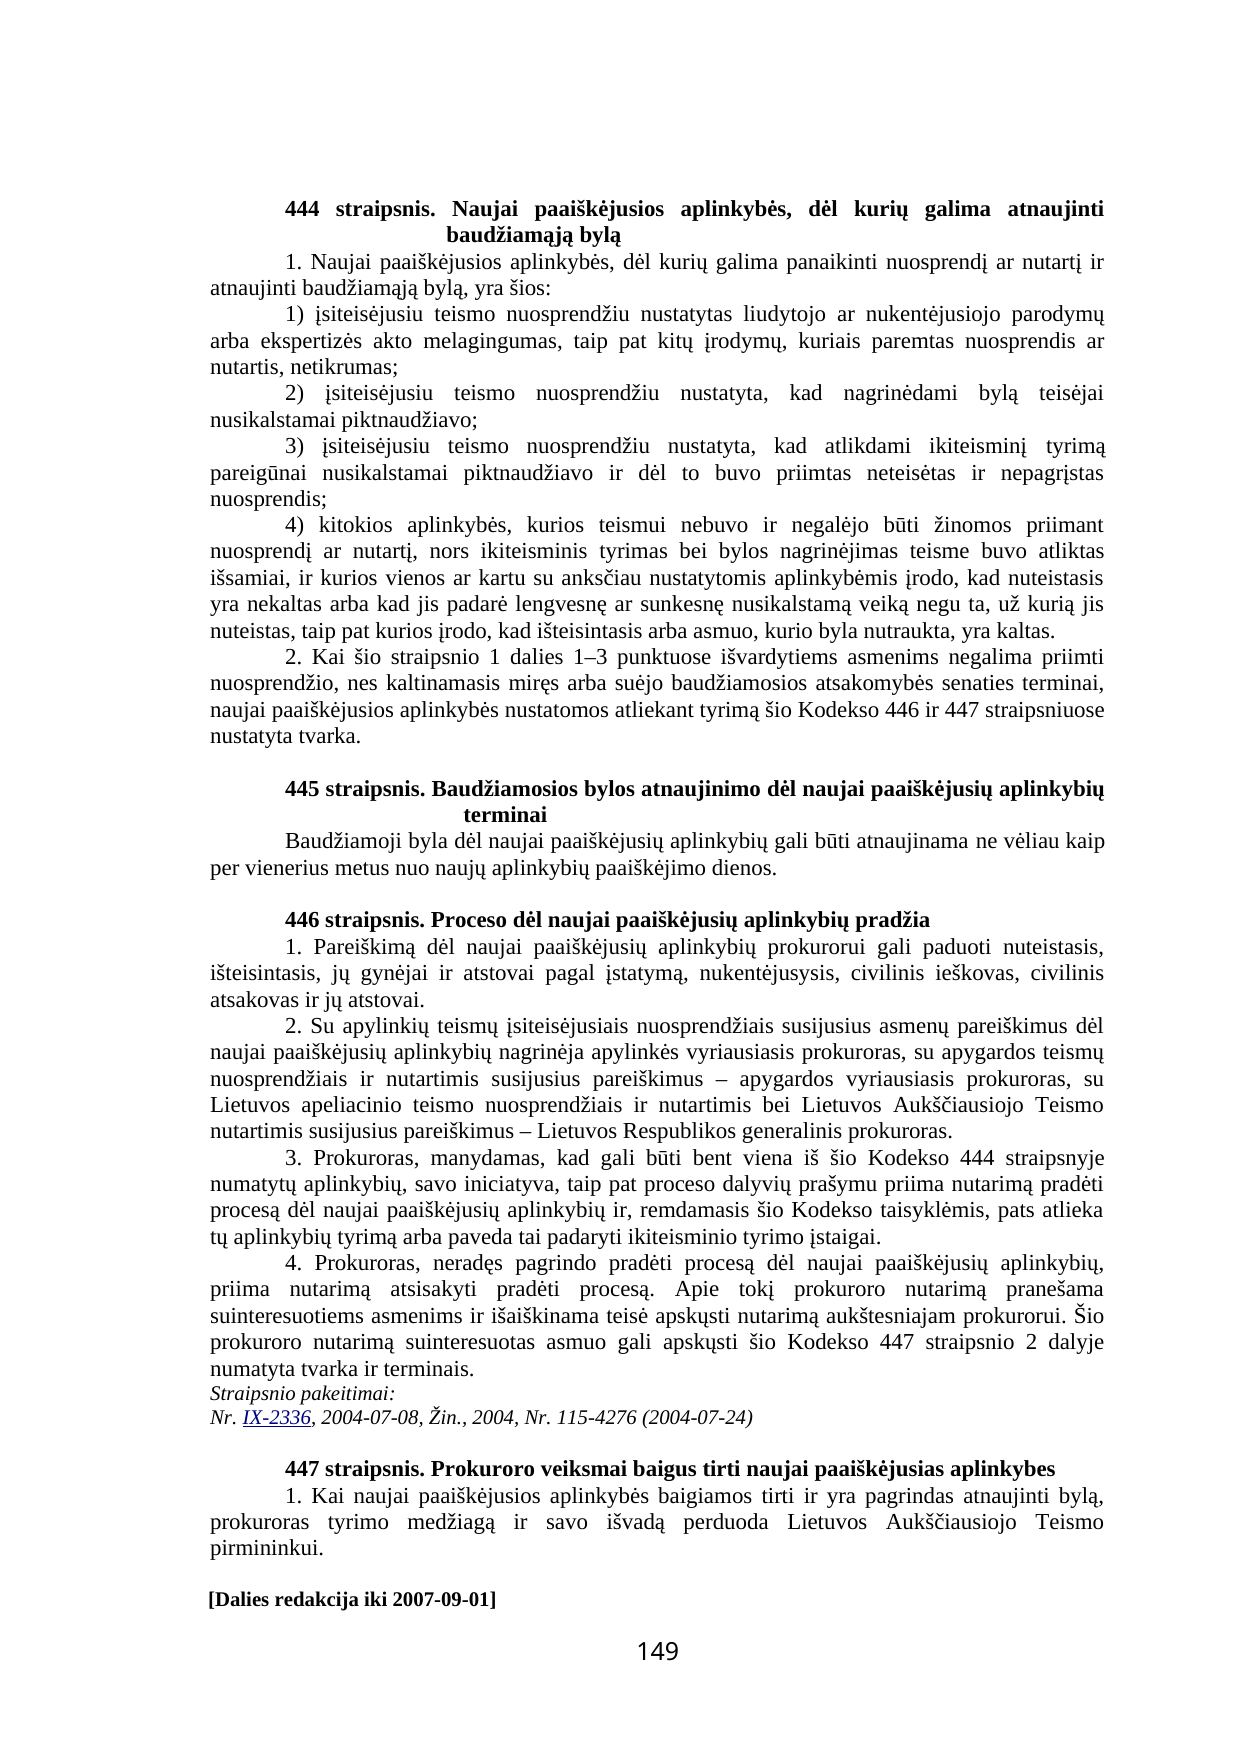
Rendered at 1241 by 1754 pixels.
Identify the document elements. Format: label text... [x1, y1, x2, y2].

text 4. Prokuroras, neradęs pagrindo pradėti procesą dėl naujai paaiškėjusių aplinkybių, priima nutarimą atsisakyti pradėti procesą. Apie tokį prokuroro nutarimą pranešama suinteresuotiems asmenims ir išaiškinama teisė apskųsti nutarimą aukštesniajam prokurorui. Šio prokuroro nutarimą suinteresuotas asmuo gali apskųsti šio Kodekso 447 straipsnio 2 dalyje numatyta tvarka ir terminais. [210, 1249, 1106, 1381]
text 1) įsiteisėjusiu teismo nuosprendžiu nustatytas liudytojo ar nukentėjusiojo parodymų arba ekspertizės akto melagingumas, taip pat kitų įrodymų, kuriais paremtas nuosprendis ar nutartis, netikrumas; [210, 300, 1106, 379]
text 447 straipsnis. Prokuroro veiksmai baigus tirti naujai paaiškėjusias aplinkybes [285, 1455, 1106, 1482]
text [Dalies redakcija iki 2007-09-01] [208, 1587, 1106, 1611]
text 1. Kai naujai paaiškėjusios aplinkybės baigiamos tirti ir yra pagrindas atnaujinti bylą, prokuroras tyrimo medžiagą ir savo išvadą perduoda Lietuvos Aukščiausiojo Teismo pirmininkui. [210, 1482, 1106, 1561]
text Nr. IX-2336, 2004-07-08, Žin., 2004, Nr. 115-4276 (2004-07-24) [210, 1405, 1106, 1429]
text 2) įsiteisėjusiu teismo nuosprendžiu nustatyta, kad nagrinėdami bylą teisėjai nusikalstamai piktnaudžiavo; [210, 379, 1106, 432]
text Straipsnio pakeitimai: [210, 1381, 1106, 1405]
text 445 straipsnis. Baudžiamosios bylos atnaujinimo dėl naujai paaiškėjusių aplinkybių terminai [285, 775, 1106, 827]
text 4) kitokios aplinkybės, kurios teismui nebuvo ir negalėjo būti žinomos priimant nuosprendį ar nutartį, nors ikiteisminis tyrimas bei bylos nagrinėjimas teisme buvo atliktas išsamiai, ir kurios vienos ar kartu su anksčiau nustatytomis aplinkybėmis įrodo, kad nuteistasis yra nekaltas arba kad jis padarė lengvesnę ar sunkesnę nusikalstamą veiką negu ta, už kurią jis nuteistas, taip pat kurios įrodo, kad išteisintasis arba asmuo, kurio byla nutraukta, yra kaltas. [210, 511, 1106, 643]
text 1. Naujai paaiškėjusios aplinkybės, dėl kurių galima panaikinti nuosprendį ar nutartį ir atnaujinti baudžiamąją bylą, yra šios: [210, 248, 1106, 300]
text 1. Pareiškimą dėl naujai paaiškėjusių aplinkybių prokurorui gali paduoti nuteistasis, išteisintasis, jų gynėjai ir atstovai pagal įstatymą, nukentėjusysis, civilinis ieškovas, civilinis atsakovas ir jų atstovai. [210, 933, 1106, 1012]
text Baudžiamoji byla dėl naujai paaiškėjusių aplinkybių gali būti atnaujinama ne vėliau kaip per vienerius metus nuo naujų aplinkybių paaiškėjimo dienos. [210, 827, 1106, 880]
text 3) įsiteisėjusiu teismo nuosprendžiu nustatyta, kad atlikdami ikiteisminį tyrimą pareigūnai nusikalstamai piktnaudžiavo ir dėl to buvo priimtas neteisėtas ir nepagrįstas nuosprendis; [210, 432, 1106, 511]
text 2. Su apylinkių teismų įsiteisėjusiais nuosprendžiais susijusius asmenų pareiškimus dėl naujai paaiškėjusių aplinkybių nagrinėja apylinkės vyriausiasis prokuroras, su apygardos teismų nuosprendžiais ir nutartimis susijusius pareiškimus – apygardos vyriausiasis prokuroras, su Lietuvos apeliacinio teismo nuosprendžiais ir nutartimis bei Lietuvos Aukščiausiojo Teismo nutartimis susijusius pareiškimus – Lietuvos Respublikos generalinis prokuroras. [210, 1012, 1106, 1144]
text 444 straipsnis. Naujai paaiškėjusios aplinkybės, dėl kurių galima atnaujinti baudžiamąją bylą [285, 195, 1106, 248]
text 2. Kai šio straipsnio 1 dalies 1–3 punktuose išvardytiems asmenims negalima priimti nuosprendžio, nes kaltinamasis miręs arba suėjo baudžiamosios atsakomybės senaties terminai, naujai paaiškėjusios aplinkybės nustatomos atliekant tyrimą šio Kodekso 446 ir 447 straipsniuose nustatyta tvarka. [210, 643, 1106, 748]
text 3. Prokuroras, manydamas, kad gali būti bent viena iš šio Kodekso 444 straipsnyje numatytų aplinkybių, savo iniciatyva, taip pat proceso dalyvių prašymu priima nutarimą pradėti procesą dėl naujai paaiškėjusių aplinkybių ir, remdamasis šio Kodekso taisyklėmis, pats atlieka tų aplinkybių tyrimą arba paveda tai padaryti ikiteisminio tyrimo įstaigai. [210, 1144, 1106, 1249]
text 446 straipsnis. Proceso dėl naujai paaiškėjusių aplinkybių pradžia [210, 907, 1106, 933]
